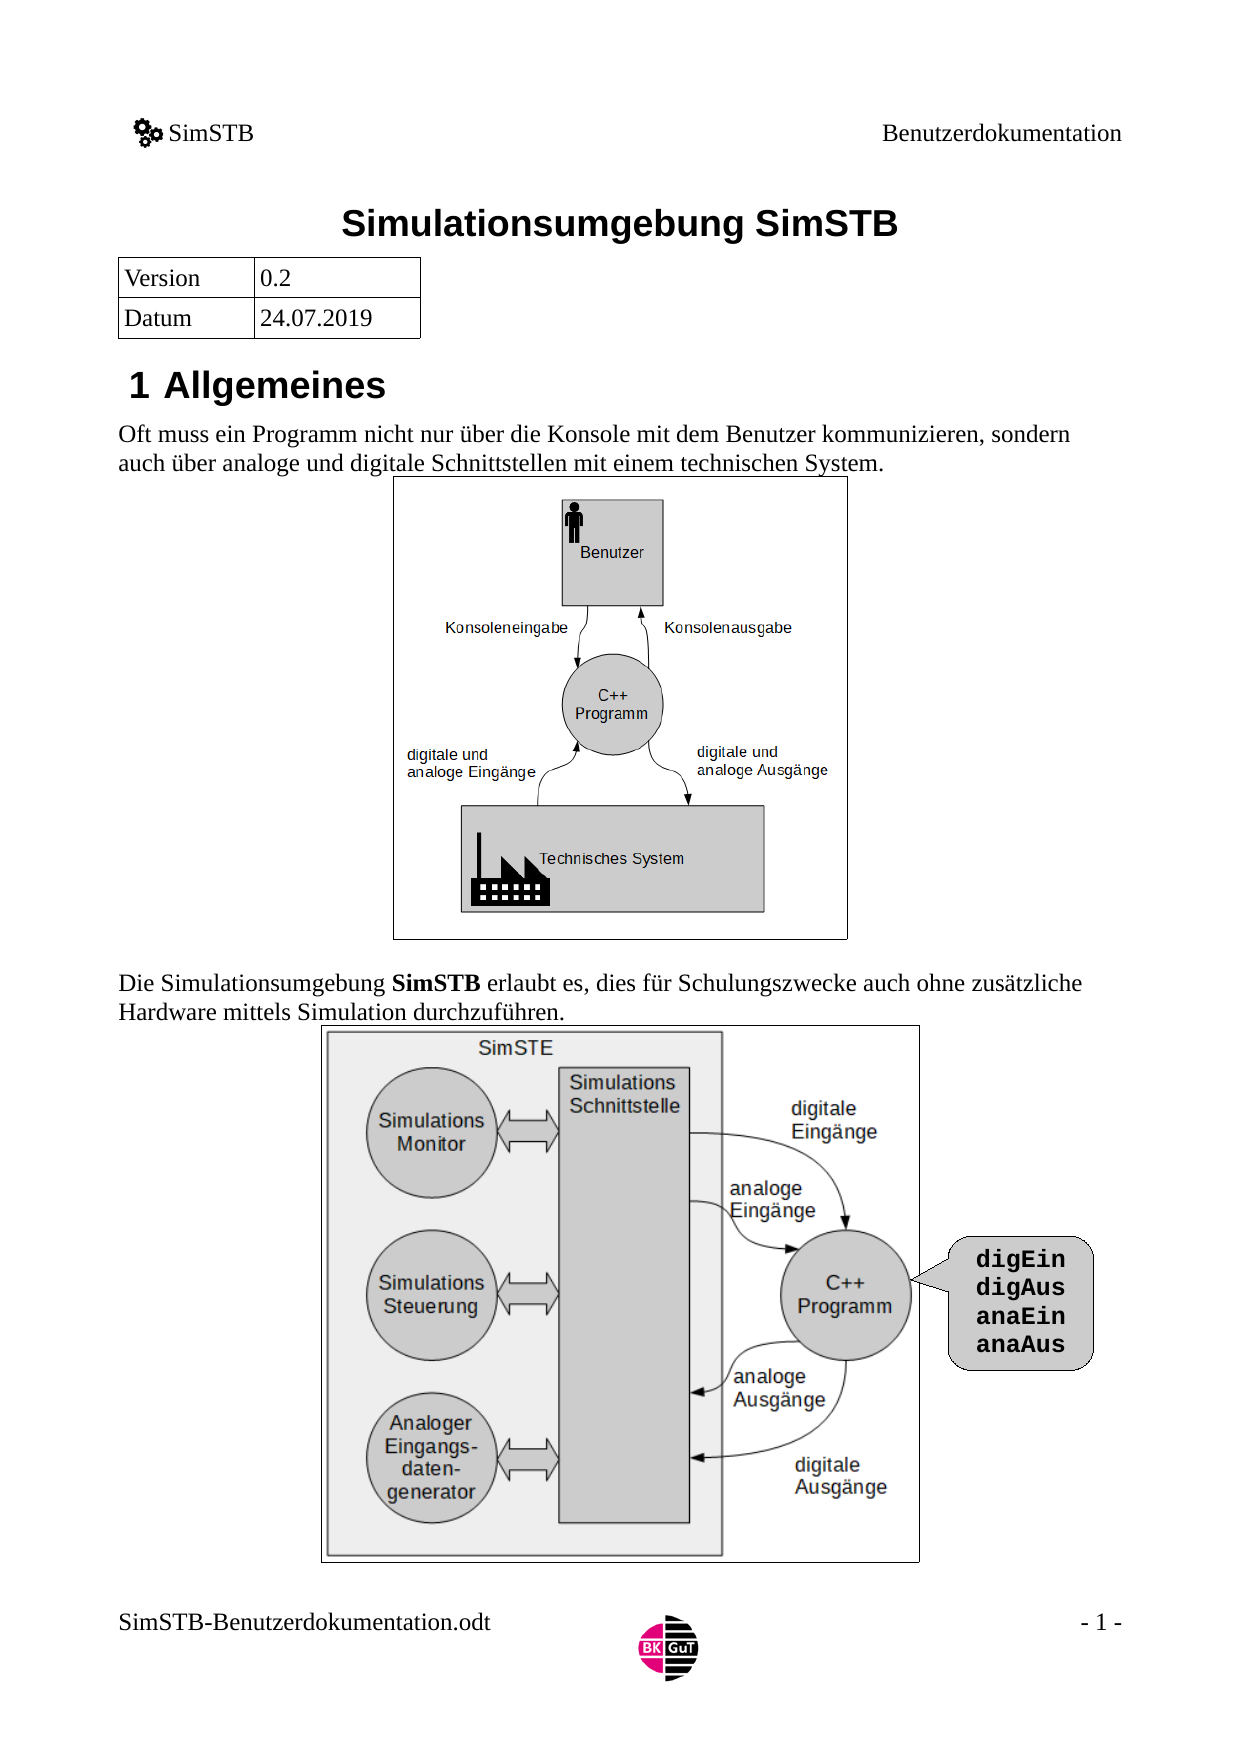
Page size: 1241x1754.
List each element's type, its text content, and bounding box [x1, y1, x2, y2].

table_header 0.2 [255, 258, 420, 297]
table_header Version [119, 258, 254, 297]
picture [620, 1606, 709, 1691]
picture [323, 1028, 917, 1559]
title Simulationsumgebung SimSTB [118, 201, 1122, 244]
text Oft muss ein Programm nicht nur über die Konsole mit dem Benutzer kommunizieren, sondern auch über analoge und digitale Schnittstellen mit einem technischen System. [118, 419, 1122, 476]
text Die Simulationsumgebung SimSTB erlaubt es, dies für Schulungszwecke auch ohne zusätzliche Hardware mittels Simulation durchzuführen. [118, 968, 1122, 1025]
table_cell Datum [119, 298, 254, 338]
picture [396, 479, 845, 937]
picture [133, 118, 164, 148]
table_cell 24.07.2019 [255, 298, 420, 338]
subtitle Allgemeines [118, 363, 1122, 406]
